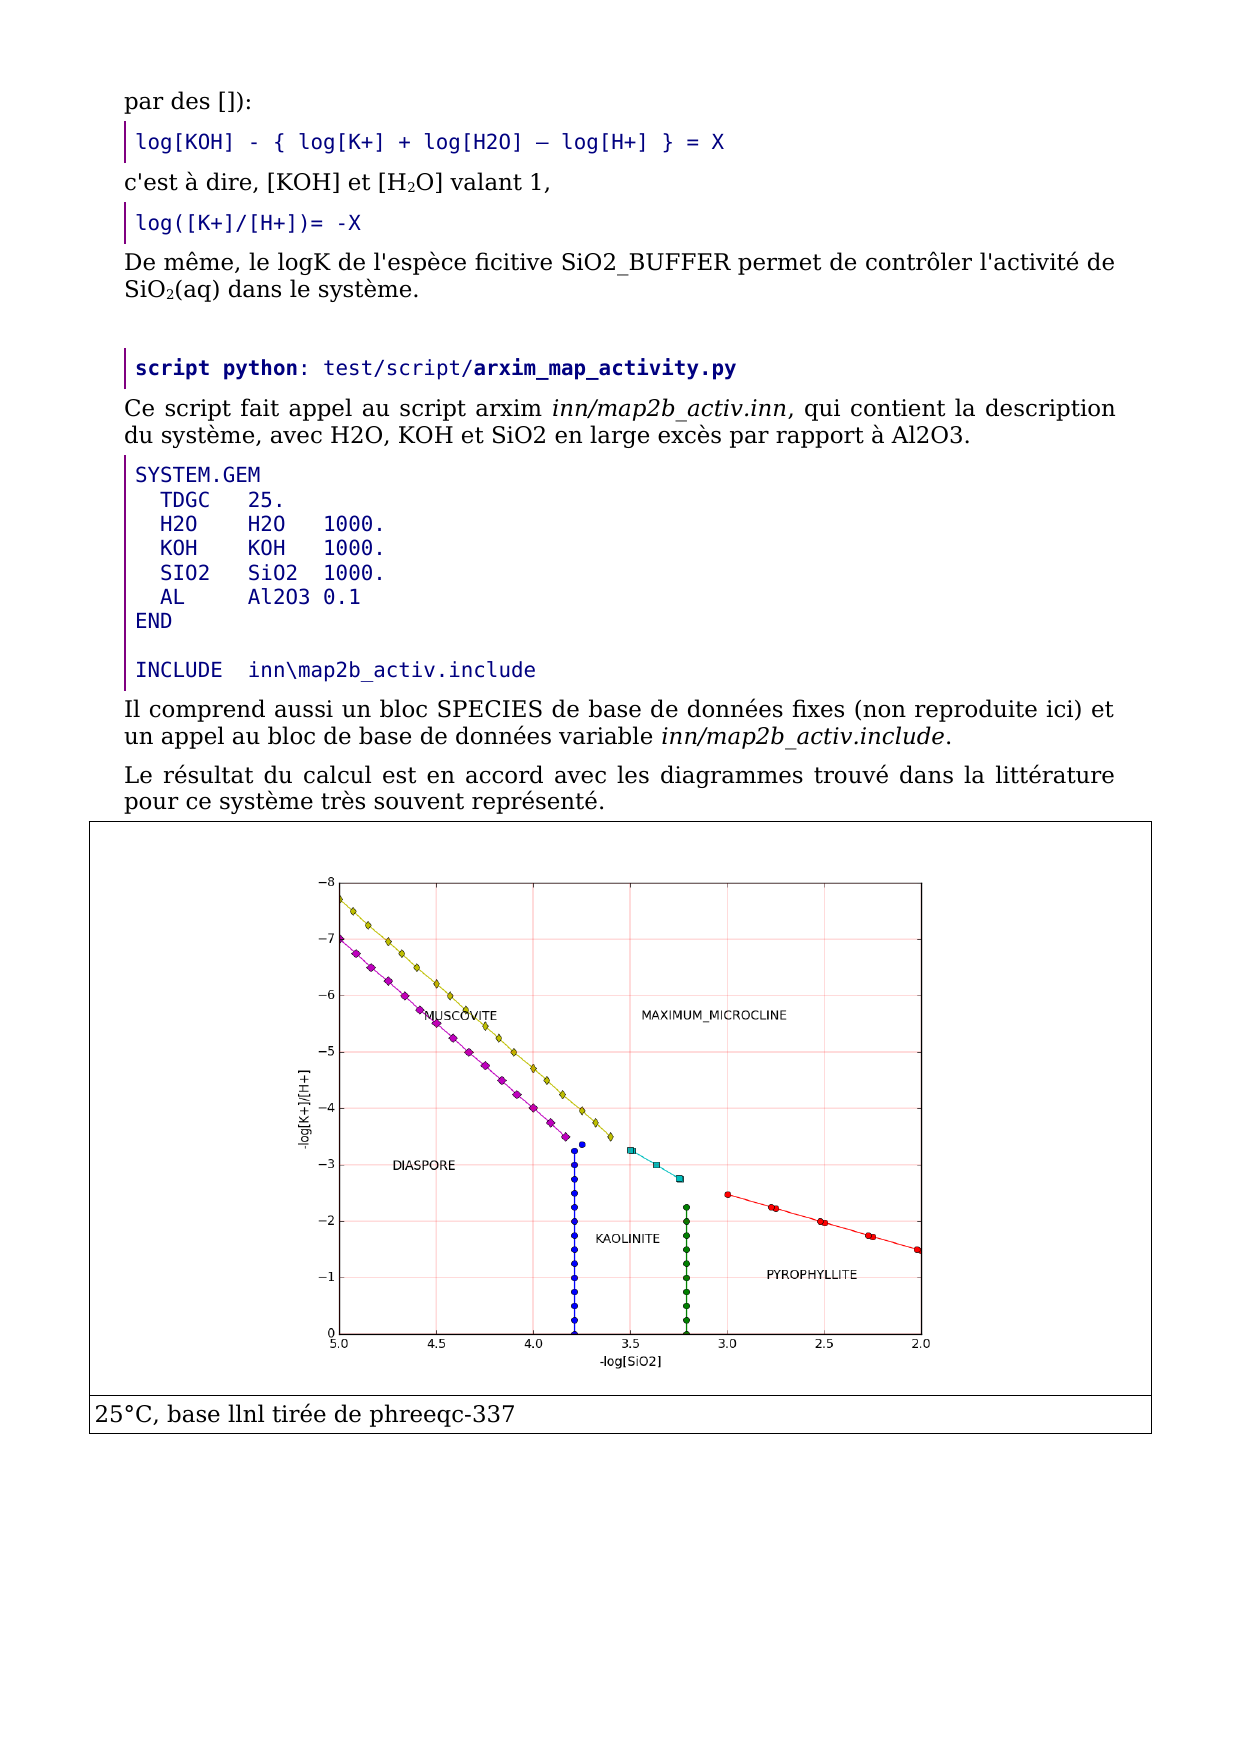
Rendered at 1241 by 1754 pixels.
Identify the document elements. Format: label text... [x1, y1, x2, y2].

text SIO2 SiO2 1000. [126, 561, 1116, 585]
text AL Al2O3 0.1 [126, 585, 1116, 609]
text par des []): [124, 88, 1116, 115]
text H2O H2O 1000. [126, 512, 1116, 536]
text END [126, 609, 1116, 633]
text Le résultat du calcul est en accord avec les diagrammes trouvé dans la littérature pour ce système très souvent représenté. [124, 762, 1116, 815]
text c'est à dire, [KOH] et [H2O] valant 1, [124, 169, 1116, 196]
text log[KOH] - { log[K+] + log[H2O] – log[H+] } = X [126, 121, 1116, 163]
text KOH KOH 1000. [126, 536, 1116, 561]
picture [245, 827, 995, 1390]
text SYSTEM.GEM [124, 454, 1116, 488]
text log([K+]/[H+])= -X [126, 202, 1116, 244]
table_header [90, 822, 1151, 1389]
text Il comprend aussi un bloc SPECIES de base de données fixes (non reproduite ici) et un appel au bloc de base de données variable inn/map2b_activ.include. [124, 697, 1116, 750]
text De même, le logK de l'espèce ficitive SiO2_BUFFER permet de contrôler l'activité de SiO2(aq) dans le système. [124, 249, 1116, 303]
table_header [90, 1390, 1151, 1395]
text Ce script fait appel au script arxim inn/map2b_activ.inn, qui contient la description du système, avec H2O, KOH et SiO2 en large excès par rapport à Al2O3. [124, 395, 1116, 449]
table_cell 25°C, base llnl tirée de phreeqc-337 [90, 1396, 1151, 1433]
text script python: test/script/arxim_map_activity.py [124, 347, 1116, 389]
text TDGC 25. [126, 488, 1116, 512]
text INCLUDE inn\map2b_activ.include [126, 658, 1116, 691]
